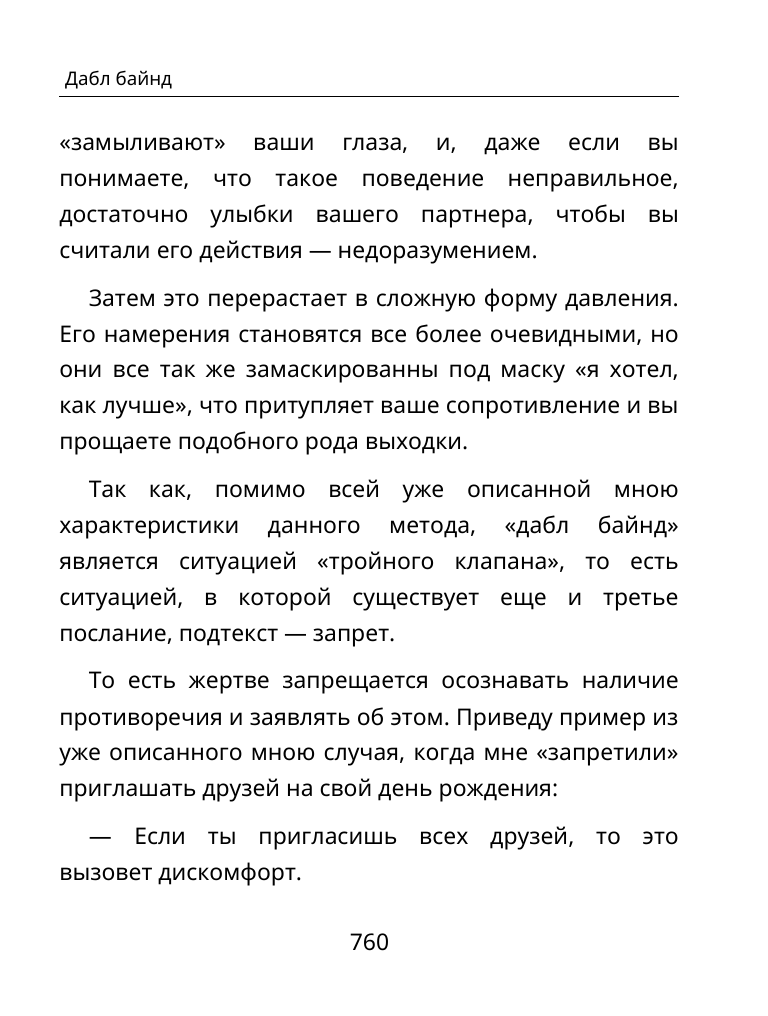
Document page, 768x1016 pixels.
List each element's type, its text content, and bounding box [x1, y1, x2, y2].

text То есть жертве запрещается осознавать наличие противоречия и заявлять об этом. Приведу пример из уже описанного мною случая, когда мне «запретили» приглашать друзей на свой день рождения: [59, 664, 679, 803]
text Так как, помимо всей уже описанной мною характеристики данного метода, «дабл байнд» является ситуацией «тройного клапана», то есть ситуацией, в которой существует еще и третье послание, подтекст — запрет. [59, 473, 679, 648]
list Если ты пригласишь всех друзей, то это вызовет дискомфорт. [59, 820, 679, 887]
text «замыливают» ваши глаза, и, даже если вы понимаете, что такое поведение неправильное, достаточно улыбки вашего партнера, чтобы вы считали его действия — недоразумением. [59, 126, 679, 265]
text Затем это перерастает в сложную форму давления. Его намерения становятся все более очевидными, но они все так же замаскированны под маску «я хотел, как лучше», что притупляет ваше сопротивление и вы прощаете подобного рода выходки. [59, 282, 679, 457]
